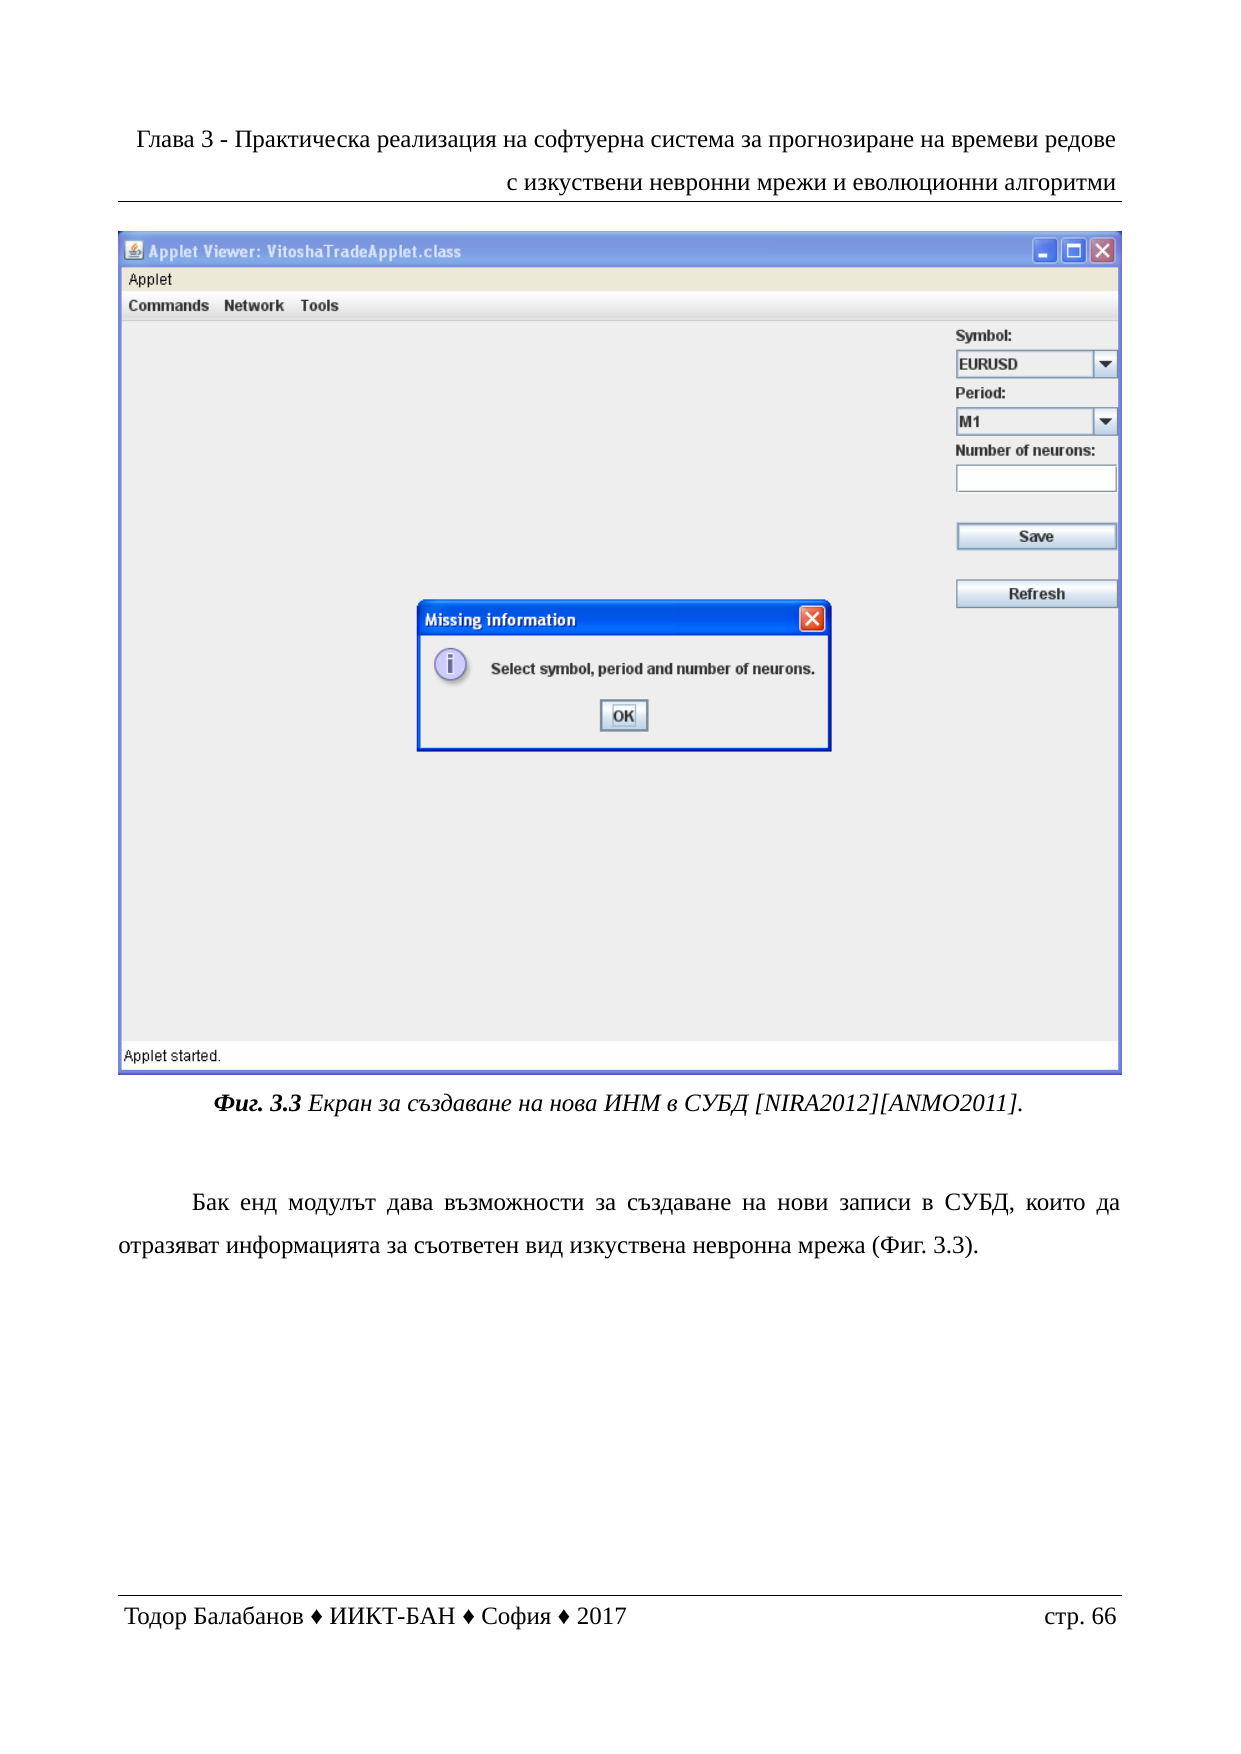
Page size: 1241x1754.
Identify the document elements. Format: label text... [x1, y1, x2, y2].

text Фиг. 3.3 Екран за създаване на нова ИНМ в СУБД [NIRA2012][ANMO2011]. [118, 1075, 1122, 1117]
text Бак енд модулът дава възможности за създаване на нови записи в СУБД, които да отразяват информацията за съответен вид изкуствена невронна мрежа (Фиг. 3.3). [118, 1187, 1122, 1259]
picture [118, 231, 1122, 1075]
